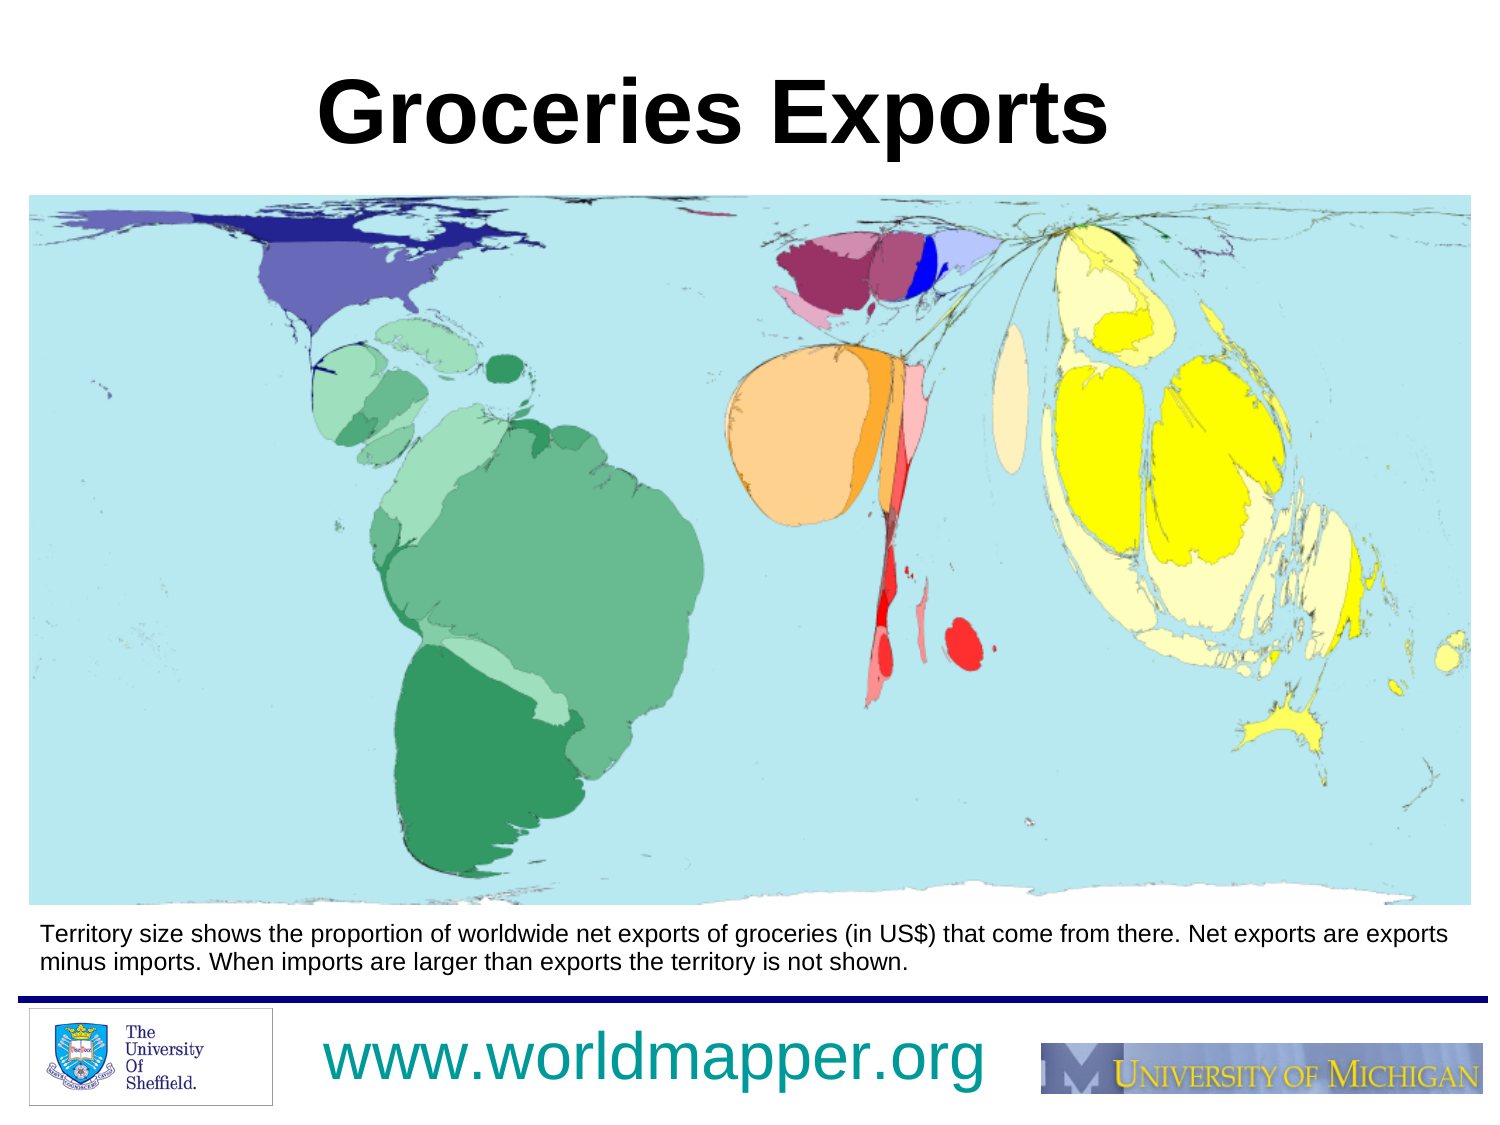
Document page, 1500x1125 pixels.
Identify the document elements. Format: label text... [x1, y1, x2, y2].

picture [29, 1008, 273, 1106]
picture [29, 195, 1471, 905]
picture [1041, 1043, 1483, 1094]
text_box Territory size shows the proportion of worldwide net exports of groceries (in US$) that come from there. Net exports are exports minus imports. When imports are larger than exports the territory is not shown. [24, 911, 1474, 984]
title Groceries Exports [76, 42, 1352, 195]
